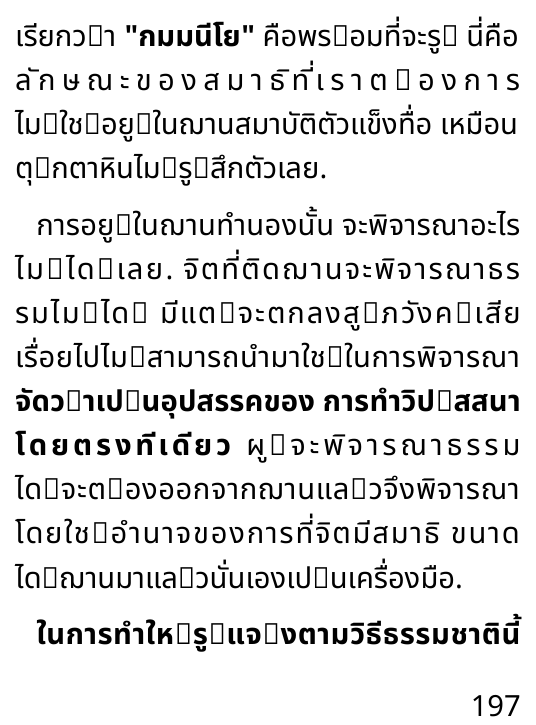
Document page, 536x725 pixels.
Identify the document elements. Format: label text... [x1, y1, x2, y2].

text การอยูในฌานทํานองนั้น จะพิจารณาอะไรไมไดเลย. จิตที่ติดฌานจะพิจารณาธรรมไมได มีแตจะตกลงสูภวังคเสียเรื่อยไปไมสามารถนํามาใชในการพิจารณา จัดวาเปนอุปสรรคของ การทําวิปสสนาโดยตรงทีเดียว ผูจะพิจารณาธรรมไดจะตองออกจากฌานแลวจึงพิจารณาโดยใชอํานาจของการที่จิตมีสมาธิ ขนาดไดฌานมาแลวนั่นเองเปนเครื่องมือ. [15, 204, 521, 601]
text ในการทําใหรูแจงตามวิธีธรรมชาตินี้ [15, 614, 521, 658]
text เรียกวา "กมมนีโย" คือพรอมที่จะรู นี่คือลักษณะของสมาธิที่เราตองการ ไมใชอยูในฌานสมาบัติตัวแข็งทื่อ เหมือนตุกตาหินไมรูสึกตัวเลย. [15, 15, 521, 192]
